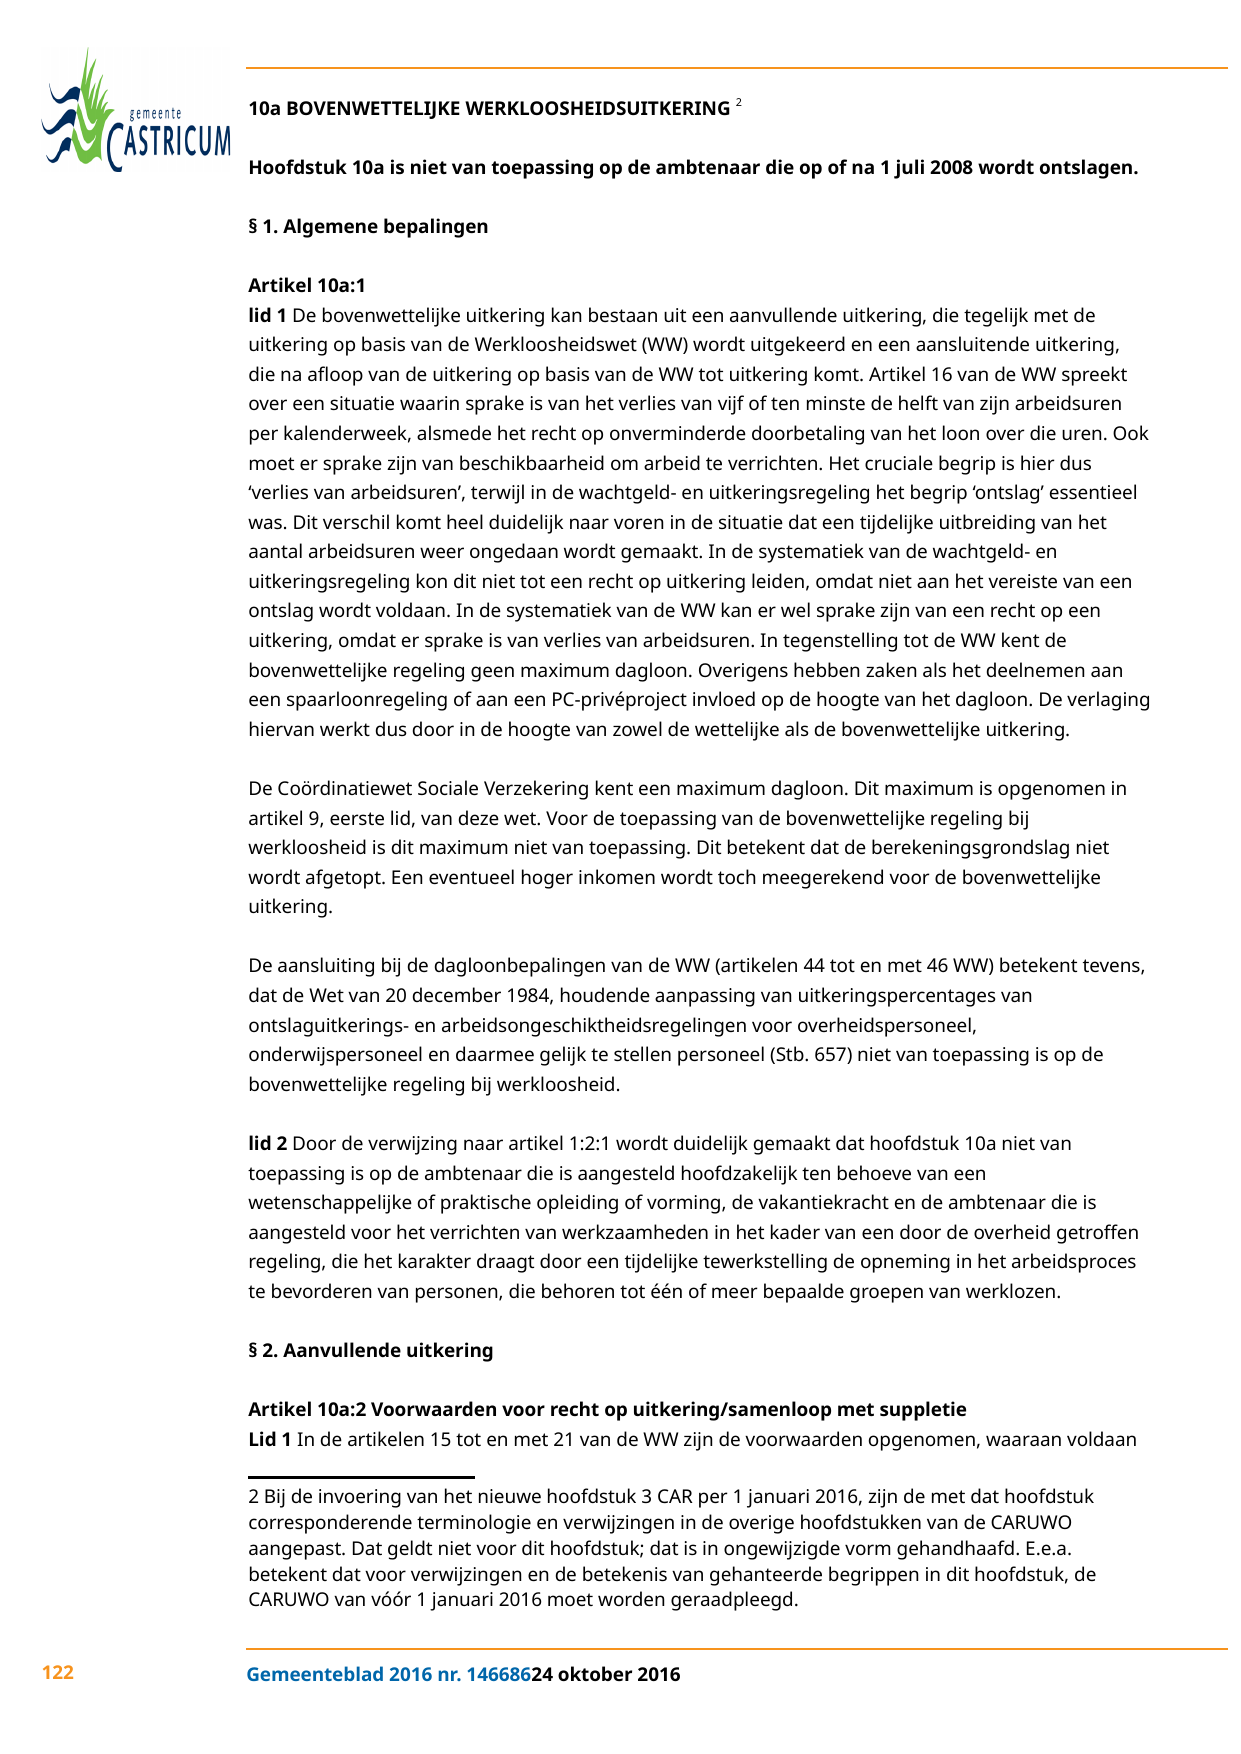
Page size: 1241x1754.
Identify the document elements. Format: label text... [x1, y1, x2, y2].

text De aansluiting bij de dagloonbepalingen van de WW (artikelen 44 tot en met 46 WW) betekent tevens, dat de Wet van 20 december 1984, houdende aanpassing van uitkeringspercentages van ontslaguitkerings- en arbeidsongeschiktheidsregelingen voor overheidspersoneel, onderwijspersoneel en daarmee gelijk te stellen personeel (Stb. 657) niet van toepassing is op de bovenwettelijke regeling bij werkloosheid. [248, 953, 1152, 1097]
text lid 1 De bovenwettelijke uitkering kan bestaan uit een aanvullende uitkering, die tegelijk met de uitkering op basis van de Werkloosheidswet (WW) wordt uitgekeerd en een aansluitende uitkering, die na afloop van de uitkering op basis van de WW tot uitkering komt. Artikel 16 van de WW spreekt over een situatie waarin sprake is van het verlies van vijf of ten minste de helft van zijn arbeidsuren per kalenderweek, alsmede het recht op onverminderde doorbetaling van het loon over die uren. Ook moet er sprake zijn van beschikbaarheid om arbeid te verrichten. Het cruciale begrip is hier dus ‘verlies van arbeidsuren’, terwijl in de wachtgeld- en uitkeringsregeling het begrip ‘ontslag’ essentieel was. Dit verschil komt heel duidelijk naar voren in de situatie dat een tijdelijke uitbreiding van het aantal arbeidsuren weer ongedaan wordt gemaakt. In de systematiek van de wachtgeld- en uitkeringsregeling kon dit niet tot een recht op uitkering leiden, omdat niet aan het vereiste van een ontslag wordt voldaan. In de systematiek van de WW kan er wel sprake zijn van een recht op een uitkering, omdat er sprake is van verlies van arbeidsuren. In tegenstelling tot de WW kent de bovenwettelijke regeling geen maximum dagloon. Overigens hebben zaken als het deelnemen aan een spaarloonregeling of aan een PC-privéproject invloed op de hoogte van het dagloon. De verlaging hiervan werkt dus door in de hoogte van zowel de wettelijke als de bovenwettelijke uitkering. [248, 302, 1152, 742]
text Bij de invoering van het nieuwe hoofdstuk 3 CAR per 1 januari 2016, zijn de met dat hoofdstuk corresponderende terminologie en verwijzingen in de overige hoofdstukken van de CARUWO aangepast. Dat geldt niet voor dit hoofdstuk; dat is in ongewijzigde vorm gehandhaafd. E.e.a. betekent dat voor verwijzingen en de betekenis van gehanteerde begrippen in dit hoofdstuk, de CARUWO van vóór 1 januari 2016 moet worden geraadpleegd. [248, 1483, 1152, 1612]
text De Coördinatiewet Sociale Verzekering kent een maximum dagloon. Dit maximum is opgenomen in artikel 9, eerste lid, van deze wet. Voor de toepassing van de bovenwettelijke regeling bij werkloosheid is dit maximum niet van toepassing. Dit betekent dat de berekeningsgrondslag niet wordt afgetopt. Een eventueel hoger inkomen wordt toch meegerekend voor de bovenwettelijke uitkering. [248, 775, 1152, 919]
text Hoofdstuk 10a is niet van toepassing op de ambtenaar die op of na 1 juli 2008 wordt ontslagen. [248, 154, 1152, 180]
text § 2. Aanvullende uitkering [248, 1337, 1152, 1363]
text Artikel 10a:1 [248, 272, 1152, 298]
text § 1. Algemene bepalingen [248, 213, 1152, 239]
text Lid 1 In de artikelen 15 tot en met 21 van de WW zijn de voorwaarden opgenomen, waaraan voldaan [248, 1426, 1152, 1452]
text 10a BOVENWETTELIJKE WERKLOOSHEIDSUITKERING [248, 95, 1152, 121]
text lid 2 Door de verwijzing naar artikel 1:2:1 wordt duidelijk gemaakt dat hoofdstuk 10a niet van toepassing is op de ambtenaar die is aangesteld hoofdzakelijk ten behoeve van een wetenschappelijke of praktische opleiding of vorming, de vakantiekracht en de ambtenaar die is aangesteld voor het verrichten van werkzaamheden in het kader van een door de overheid getroffen regeling, die het karakter draagt door een tijdelijke tewerkstelling de opneming in het arbeidsproces te bevorderen van personen, die behoren tot één of meer bepaalde groepen van werklozen. [248, 1130, 1152, 1304]
text Artikel 10a:2 Voorwaarden voor recht op uitkering/samenloop met suppletie [248, 1396, 1152, 1422]
picture [41, 47, 231, 172]
